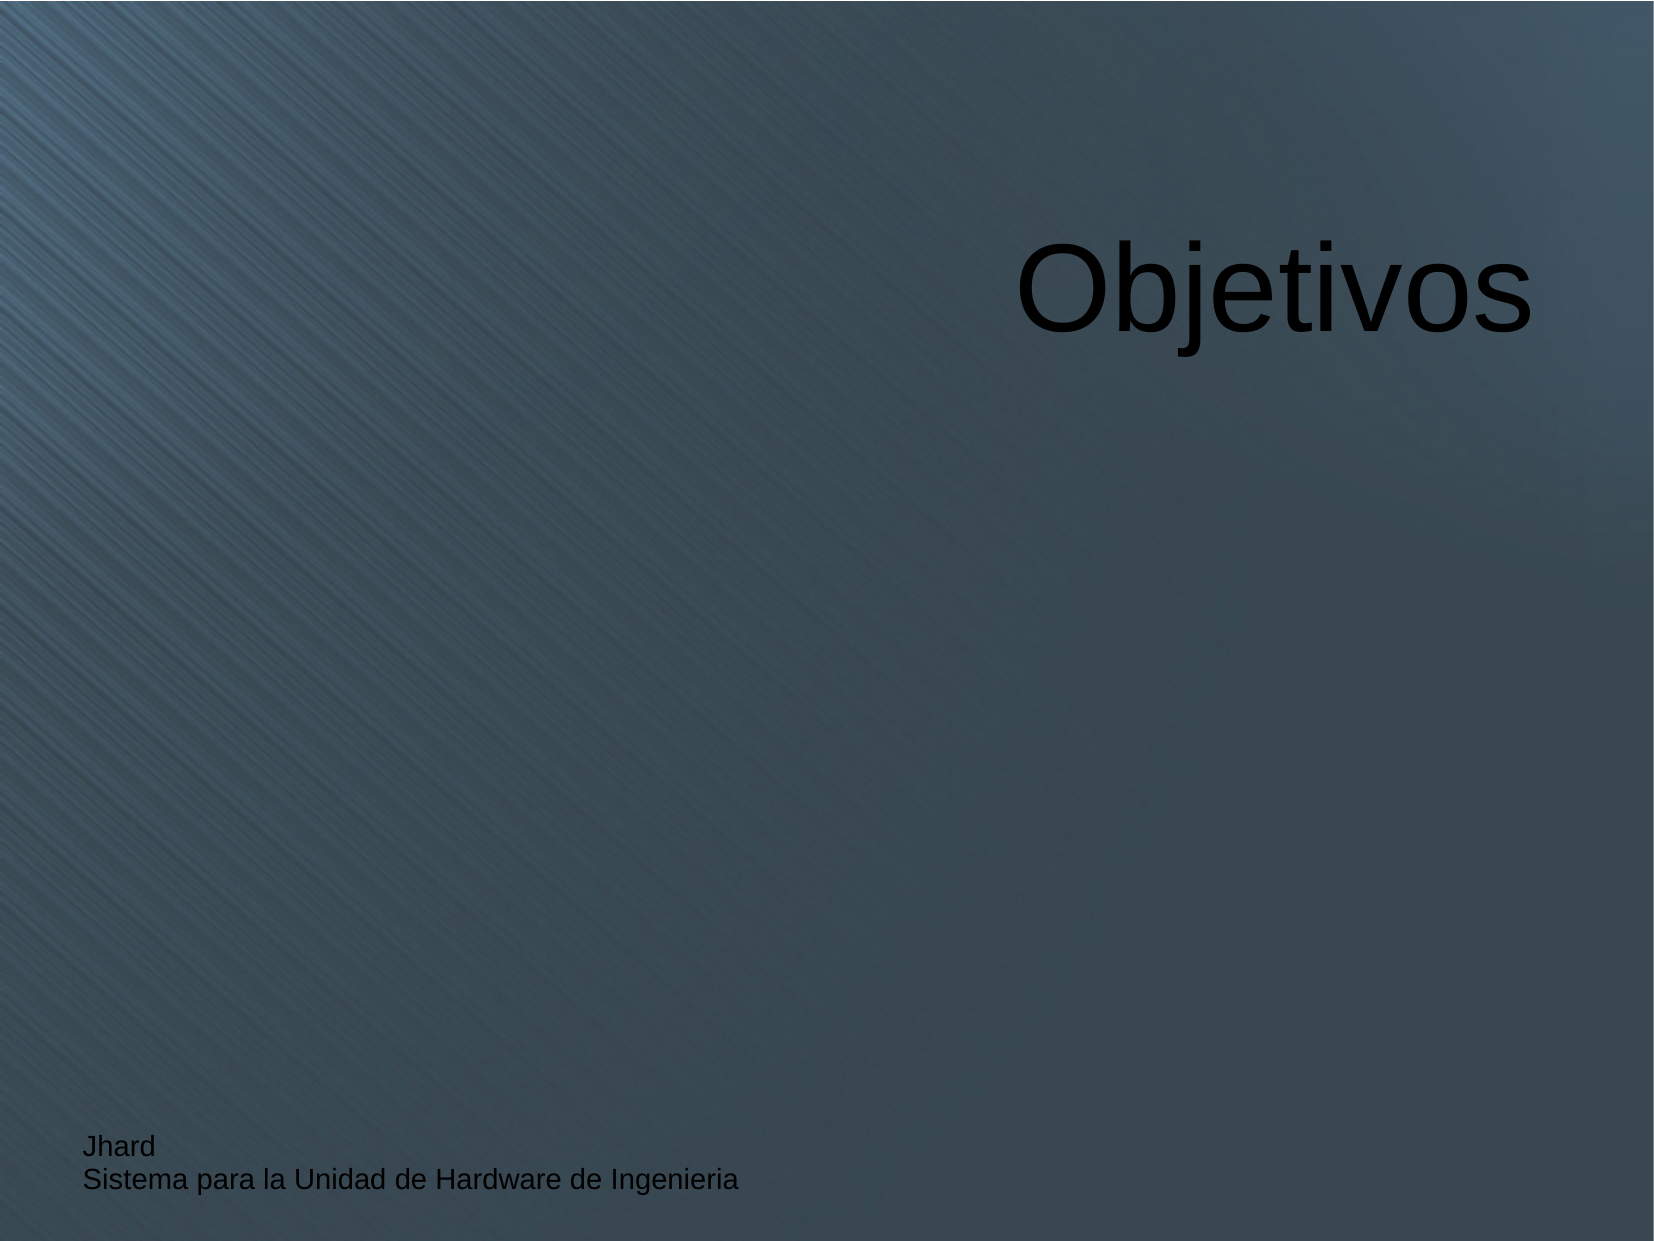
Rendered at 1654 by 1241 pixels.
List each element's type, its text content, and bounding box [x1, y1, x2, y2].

picture [0, 1, 1654, 1241]
title Objetivos [584, 191, 1536, 384]
